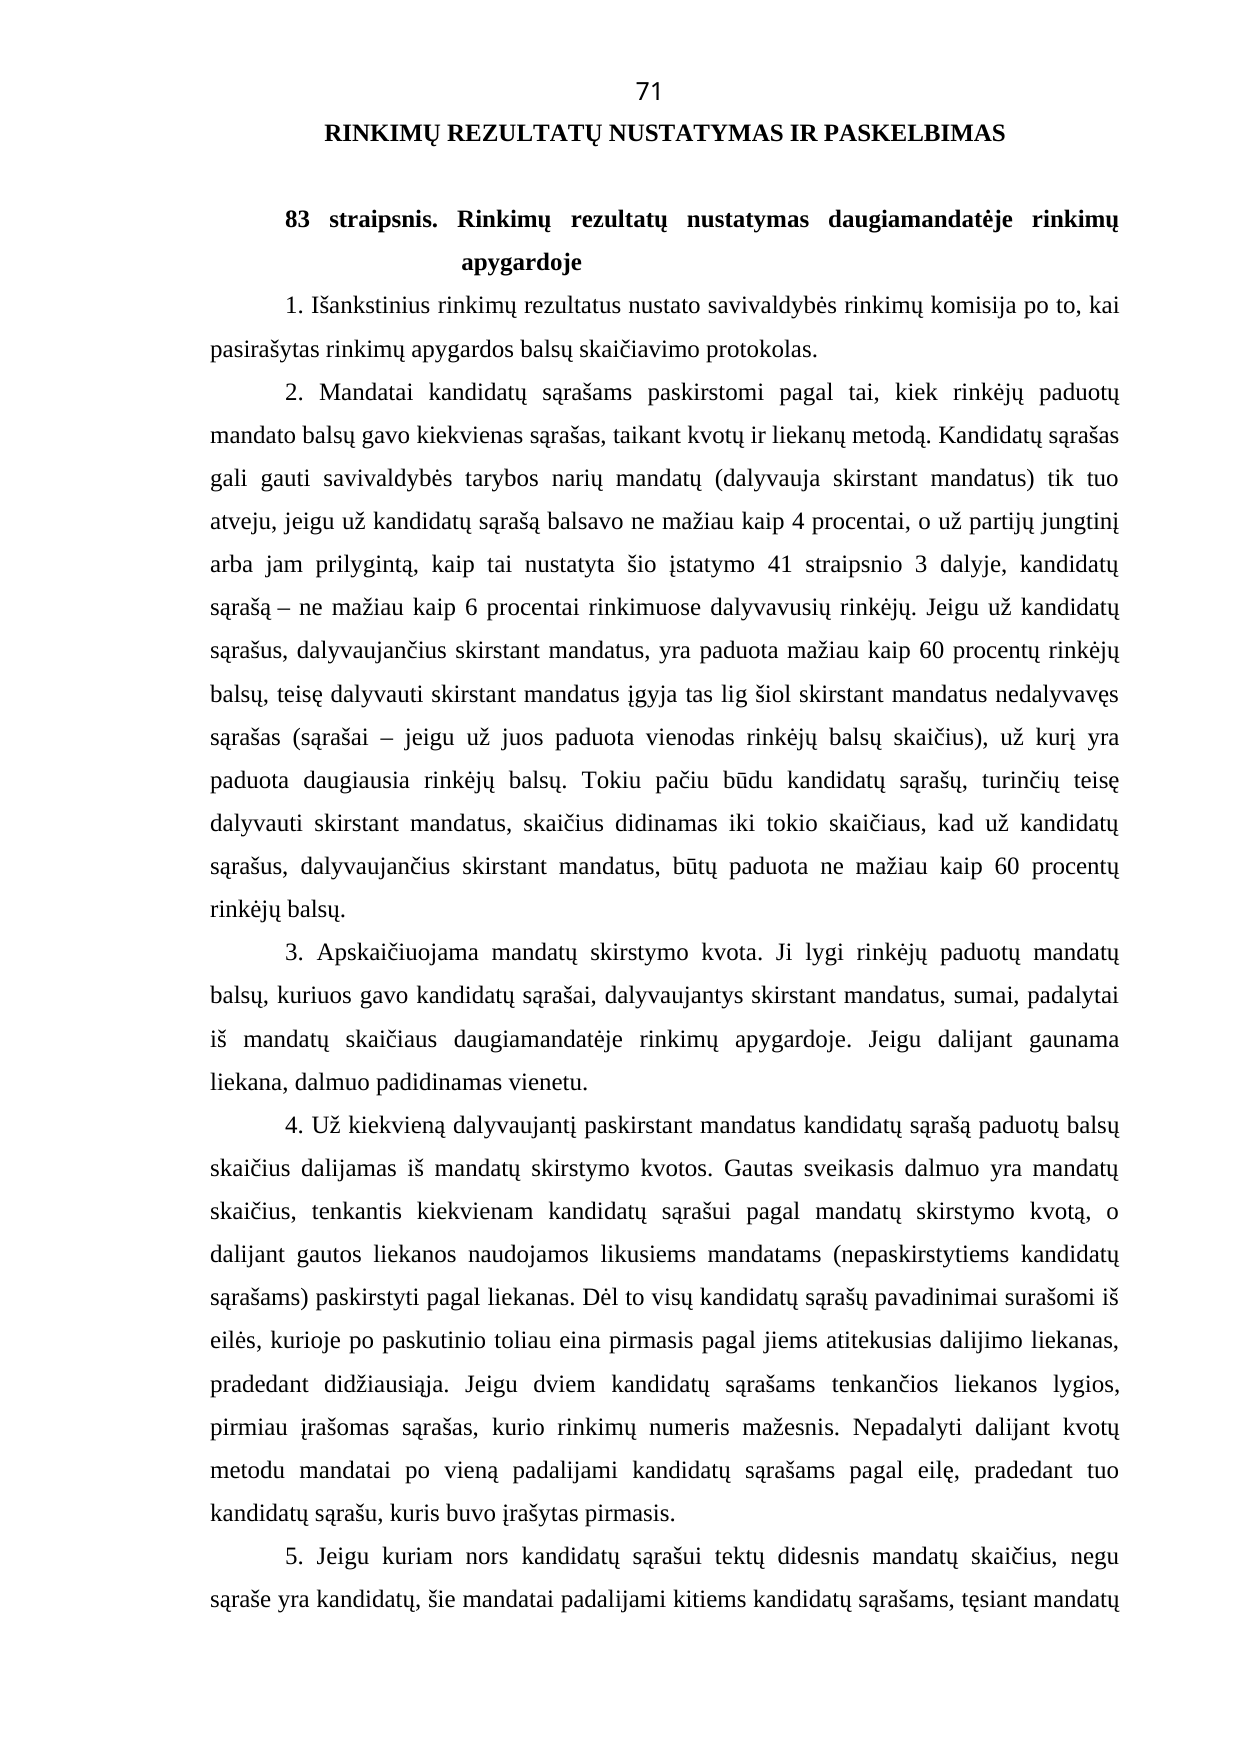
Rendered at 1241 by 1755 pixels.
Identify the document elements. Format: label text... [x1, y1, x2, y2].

text 83 straipsnis. Rinkimų rezultatų nustatymas daugiamandatėje rinkimų apygardoje [285, 204, 1120, 276]
text 3. Apskaičiuojama mandatų skirstymo kvota. Ji lygi rinkėjų paduotų mandatų balsų, kuriuos gavo kandidatų sąrašai, dalyvaujantys skirstant mandatus, sumai, padalytai iš mandatų skaičiaus daugiamandatėje rinkimų apygardoje. Jeigu dalijant gaunama liekana, dalmuo padidinamas vienetu. [210, 937, 1120, 1096]
text RINKIMŲ REZULTATŲ NUSTATYMAS IR PASKELBIMAS [210, 118, 1120, 147]
text 4. Už kiekvieną dalyvaujantį paskirstant mandatus kandidatų sąrašą paduotų balsų skaičius dalijamas iš mandatų skirstymo kvotos. Gautas sveikasis dalmuo yra mandatų skaičius, tenkantis kiekvienam kandidatų sąrašui pagal mandatų skirstymo kvotą, o dalijant gautos liekanos naudojamos likusiems mandatams (nepaskirstytiems kandidatų sąrašams) paskirstyti pagal liekanas. Dėl to visų kandidatų sąrašų pavadinimai surašomi iš eilės, kurioje po paskutinio toliau eina pirmasis pagal jiems atitekusias dalijimo liekanas, pradedant didžiausiąja. Jeigu dviem kandidatų sąrašams tenkančios liekanos lygios, pirmiau įrašomas sąrašas, kurio rinkimų numeris mažesnis. Nepadalyti dalijant kvotų metodu mandatai po vieną padalijami kandidatų sąrašams pagal eilę, pradedant tuo kandidatų sąrašu, kuris buvo įrašytas pirmasis. [210, 1110, 1120, 1527]
text 1. Išankstinius rinkimų rezultatus nustato savivaldybės rinkimų komisija po to, kai pasirašytas rinkimų apygardos balsų skaičiavimo protokolas. [210, 291, 1120, 362]
text 5. Jeigu kuriam nors kandidatų sąrašui tektų didesnis mandatų skaičius, negu sąraše yra kandidatų, šie mandatai padalijami kitiems kandidatų sąrašams, tęsiant mandatų [210, 1541, 1120, 1613]
text 2. Mandatai kandidatų sąrašams paskirstomi pagal tai, kiek rinkėjų paduotų mandato balsų gavo kiekvienas sąrašas, taikant kvotų ir liekanų metodą. Kandidatų sąrašas gali gauti savivaldybės tarybos narių mandatų (dalyvauja skirstant mandatus) tik tuo atveju, jeigu už kandidatų sąrašą balsavo ne mažiau kaip 4 procentai, o už partijų jungtinį arba jam prilygintą, kaip tai nustatyta šio įstatymo 41 straipsnio 3 dalyje, kandidatų sąrašą – ne mažiau kaip 6 procentai rinkimuose dalyvavusių rinkėjų. Jeigu už kandidatų sąrašus, dalyvaujančius skirstant mandatus, yra paduota mažiau kaip 60 procentų rinkėjų balsų, teisę dalyvauti skirstant mandatus įgyja tas lig šiol skirstant mandatus nedalyvavęs sąrašas (sąrašai – jeigu už juos paduota vienodas rinkėjų balsų skaičius), už kurį yra paduota daugiausia rinkėjų balsų. Tokiu pačiu būdu kandidatų sąrašų, turinčių teisę dalyvauti skirstant mandatus, skaičius didinamas iki tokio skaičiaus, kad už kandidatų sąrašus, dalyvaujančius skirstant mandatus, būtų paduota ne mažiau kaip 60 procentų rinkėjų balsų. [210, 377, 1120, 923]
